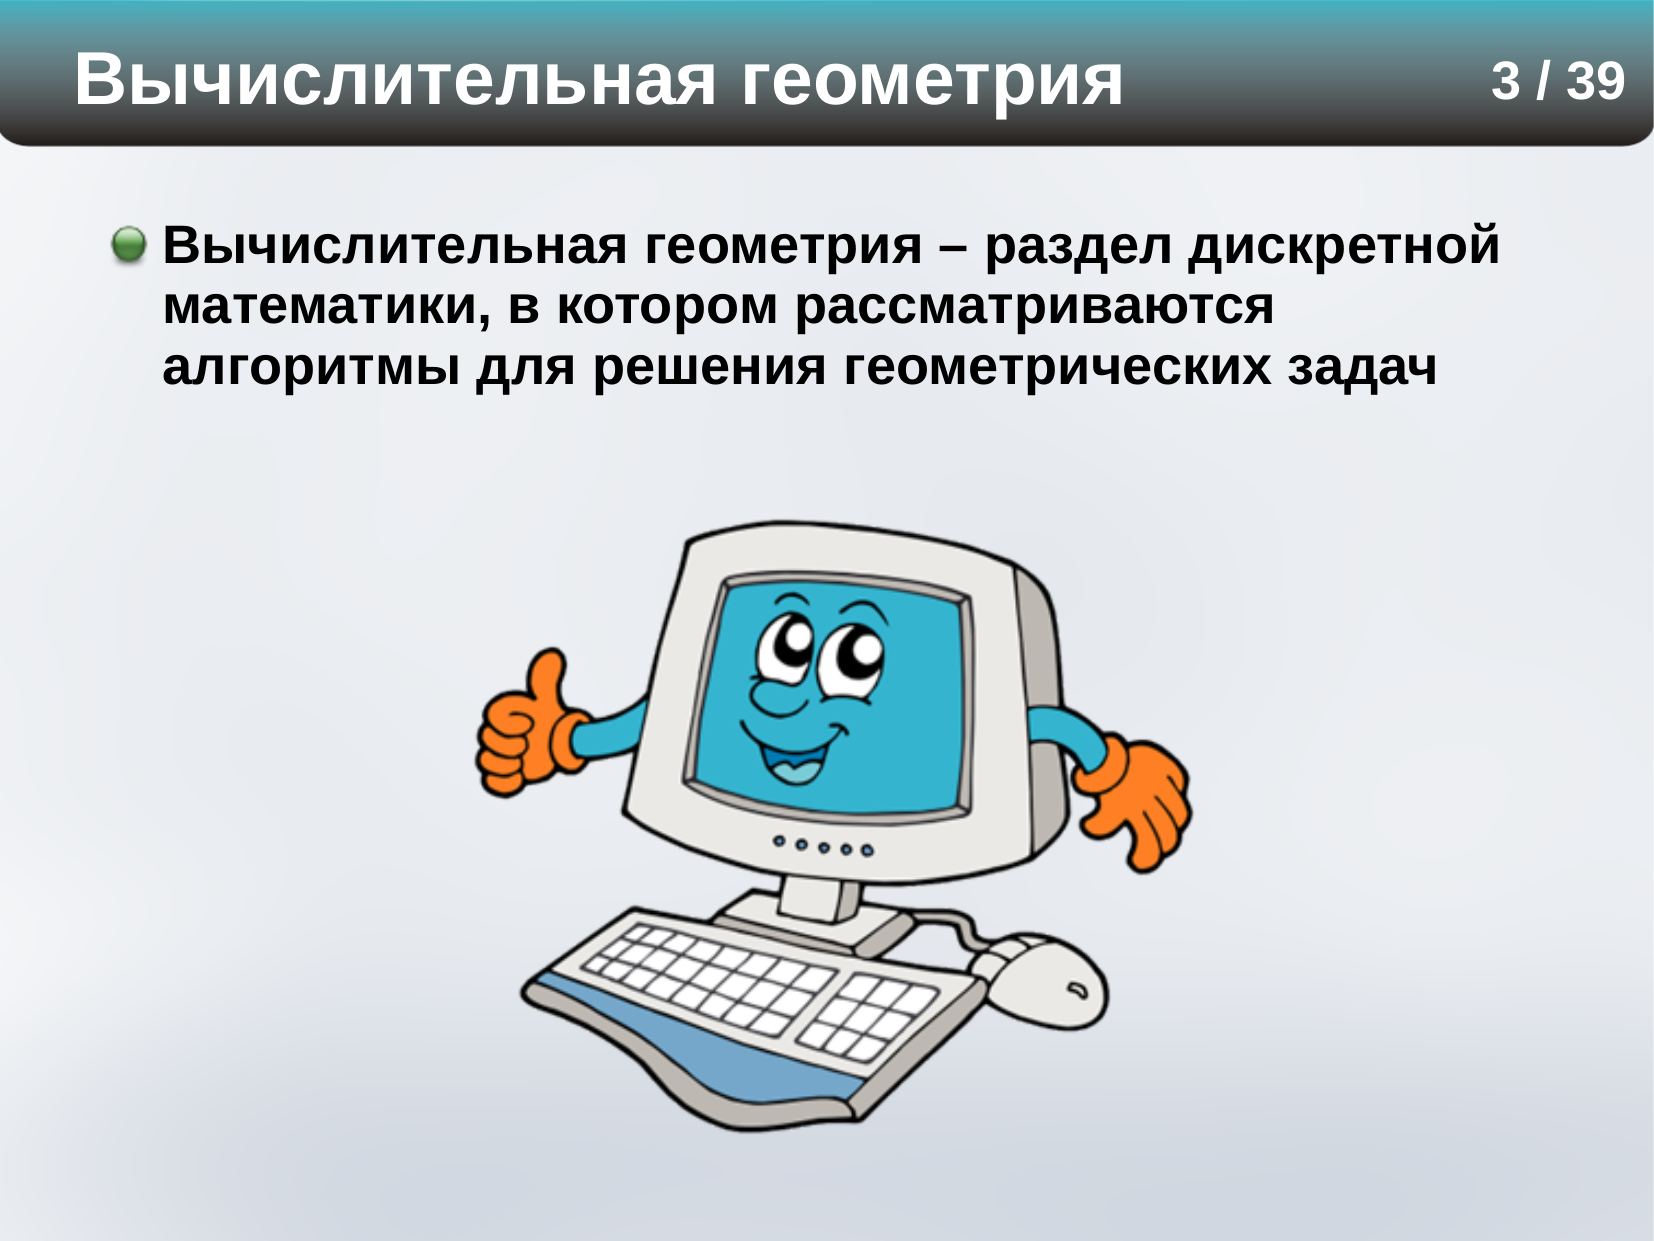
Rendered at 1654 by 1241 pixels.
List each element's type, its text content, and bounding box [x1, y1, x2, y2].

text_box Вычислительная геометрия [59, 29, 1300, 129]
picture [0, 0, 1654, 1241]
text_box Вычислительная геометрия – раздел дискретной математики, в котором рассматриваются алгоритмы для решения геометрических задач [88, 206, 1565, 404]
text_box <номер> / 39 [1476, 42, 1654, 179]
